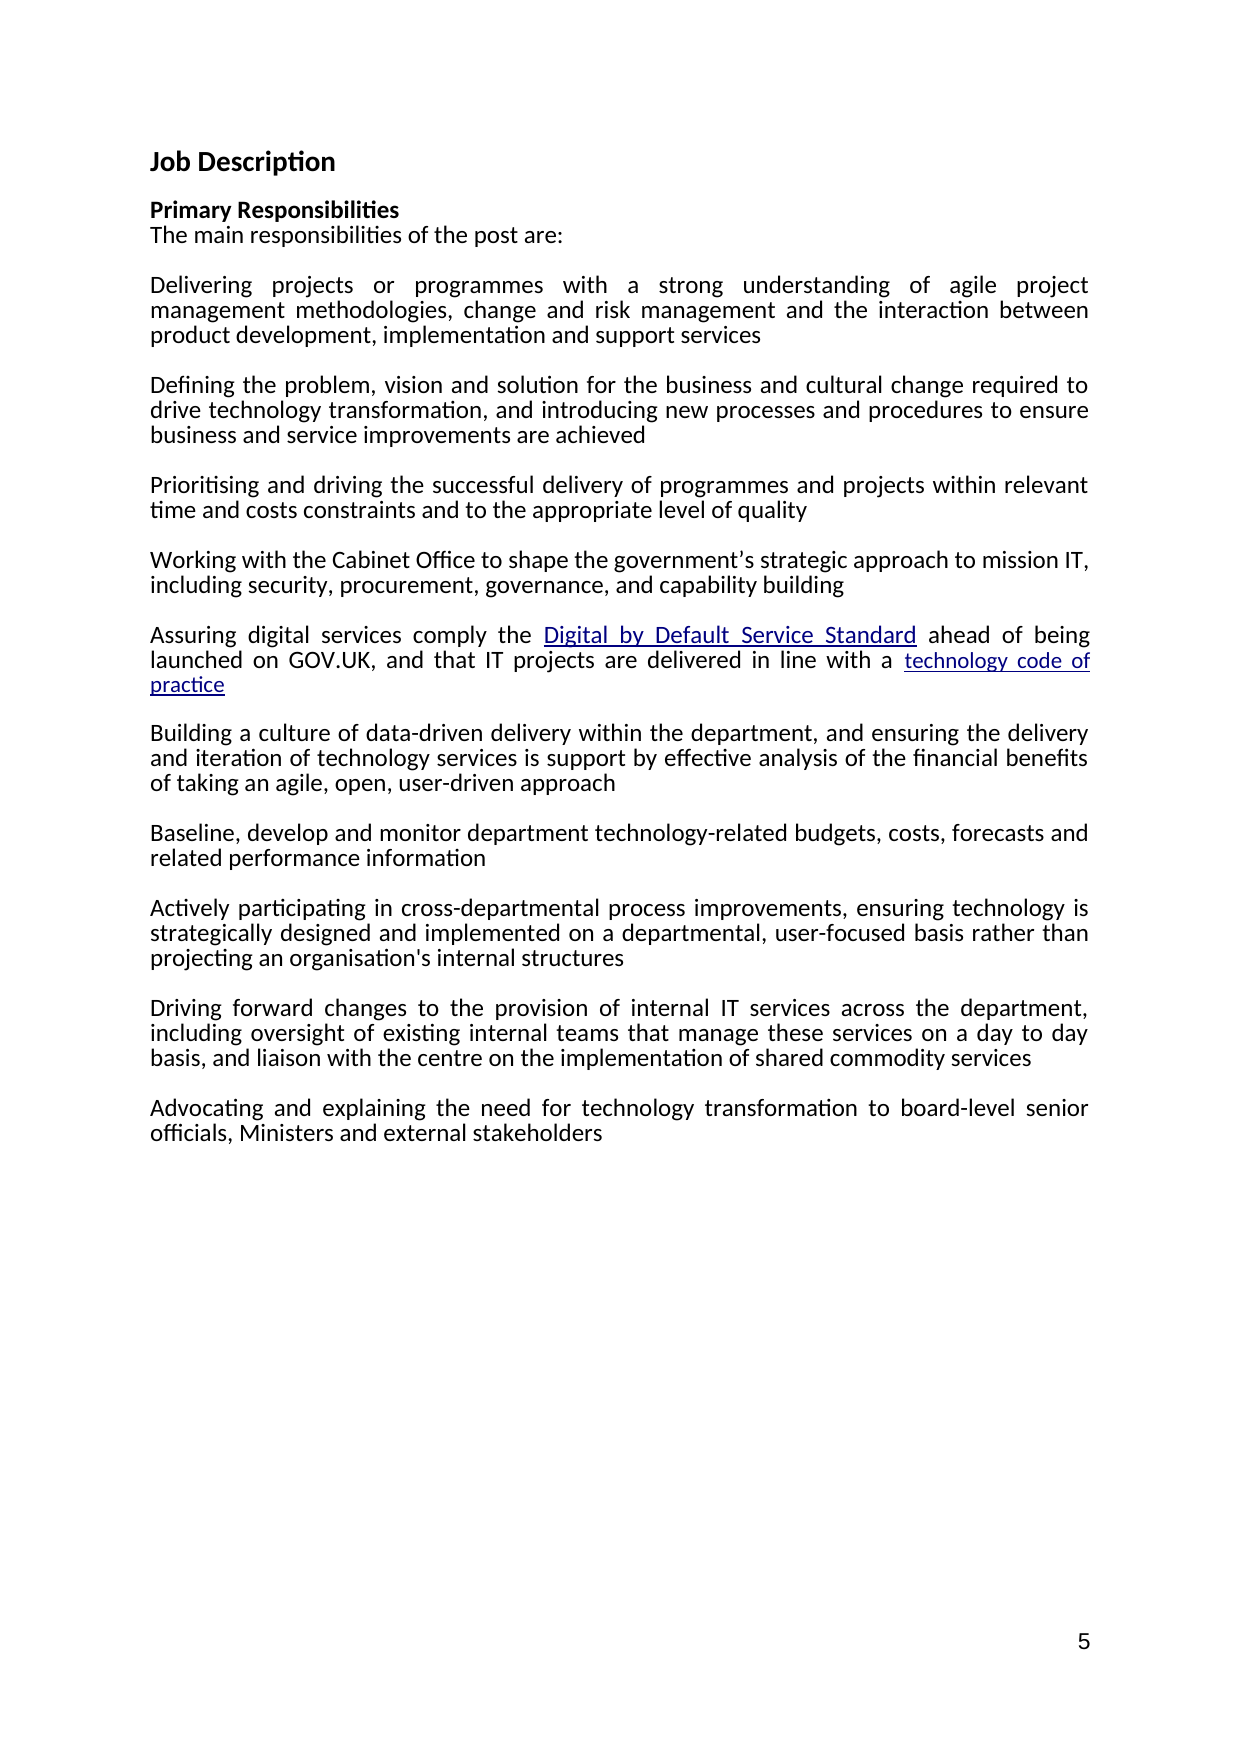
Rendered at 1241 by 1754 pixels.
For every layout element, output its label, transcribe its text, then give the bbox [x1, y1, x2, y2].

text Delivering projects or programmes with a strong understanding of agile project management methodologies, change and risk management and the interaction between product development, implementation and support services [150, 275, 1090, 350]
text Actively participating in cross-departmental process improvements, ensuring technology is strategically designed and implemented on a departmental, user-focused basis rather than projecting an organisation's internal structures [150, 898, 1090, 973]
text Assuring digital services comply the Digital by Default Service Standard ahead of being launched on GOV.UK, and that IT projects are delivered in line with a technology code of practice [150, 625, 1090, 698]
text The main responsibilities of the post are: [150, 225, 1090, 250]
text Working with the Cabinet Office to shape the government’s strategic approach to mission IT, including security, procurement, governance, and capability building [150, 550, 1090, 600]
text Baseline, develop and monitor department technology-related budgets, costs, forecasts and related performance information [150, 823, 1090, 873]
text Building a culture of data-driven delivery within the department, and ensuring the delivery and iteration of technology services is support by effective analysis of the financial benefits of taking an agile, open, user-driven approach [150, 723, 1090, 798]
text Primary Responsibilities [150, 200, 1090, 225]
text Advocating and explaining the need for technology transformation to board-level senior officials, Ministers and external stakeholders [150, 1098, 1090, 1148]
text Prioritising and driving the successful delivery of programmes and projects within relevant time and costs constraints and to the appropriate level of quality [150, 475, 1090, 525]
text Job Description [150, 150, 1090, 179]
text Defining the problem, vision and solution for the business and cultural change required to drive technology transformation, and introducing new processes and procedures to ensure business and service improvements are achieved [150, 375, 1090, 450]
text Driving forward changes to the provision of internal IT services across the department, including oversight of existing internal teams that manage these services on a day to day basis, and liaison with the centre on the implementation of shared commodity services [150, 998, 1090, 1073]
